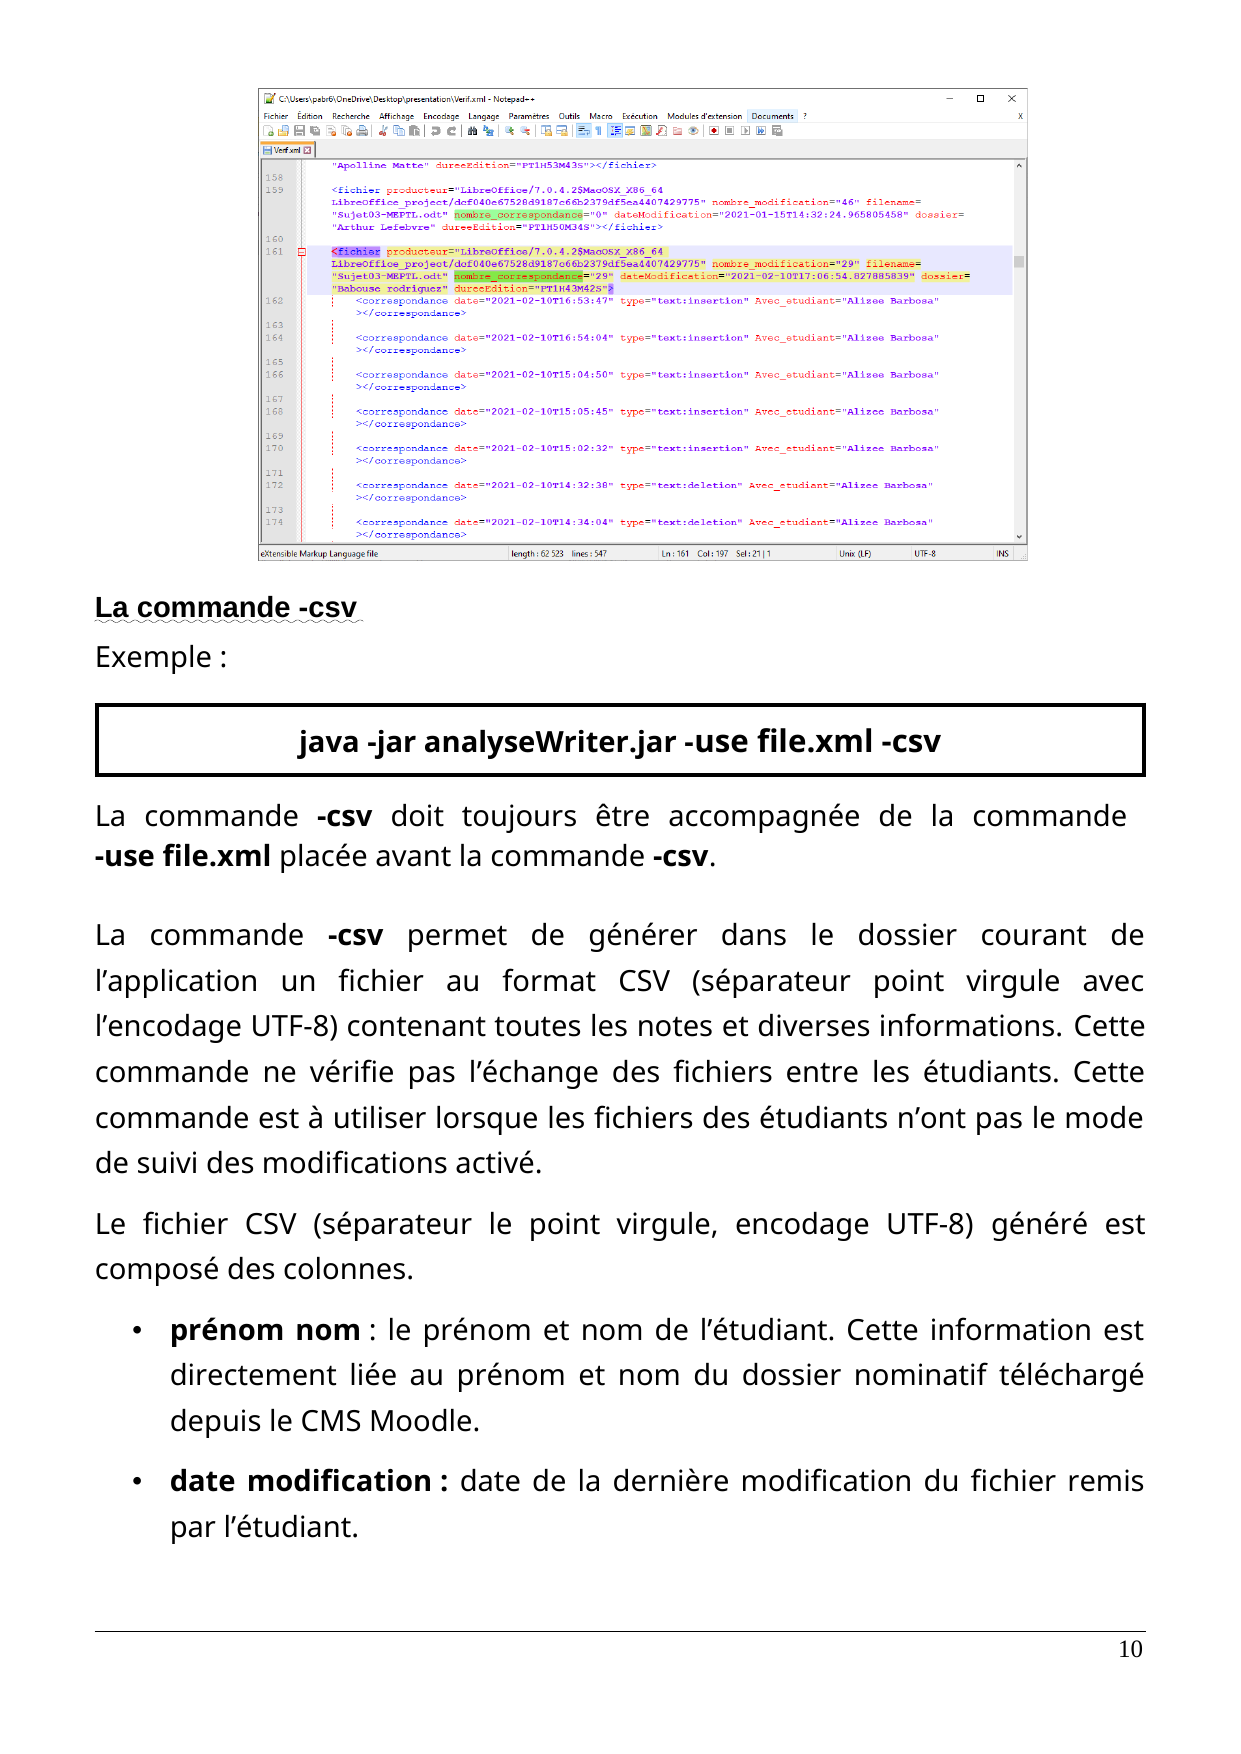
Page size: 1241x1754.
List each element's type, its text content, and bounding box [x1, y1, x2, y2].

list date modification : date de la dernière modification du fichier remis par l’étudiant. [132, 1461, 1146, 1546]
text java -jar analyseWriter.jar -use file.xml -csv [99, 707, 1142, 773]
list prénom nom : le prénom et nom de l’étudiant. Cette information est directement liée au prénom et nom du dossier nominatif téléchargé depuis le CMS Moodle. [132, 1309, 1146, 1440]
text Le fichier CSV (séparateur le point virgule, encodage UTF-8) généré est composé des colonnes. [94, 1203, 1146, 1288]
text La commande -csv doit toujours être accompagnée de la commande -use file.xml placée avant la commande -csv. [94, 795, 1146, 875]
text La commande -csv permet de générer dans le dossier courant de l’application un fichier au format CSV (séparateur point virgule avec l’encodage UTF-8) contenant toutes les notes et diverses informations. Cette commande ne vérifie pas l’échange des fichiers entre les étudiants. Cette commande est à utiliser lorsque les fichiers des étudiants n’ont pas le mode de suivi des modifications activé. [94, 914, 1146, 1182]
text Exemple : [94, 636, 1146, 676]
picture [258, 88, 1028, 561]
subtitle La commande -csv [94, 561, 1146, 624]
